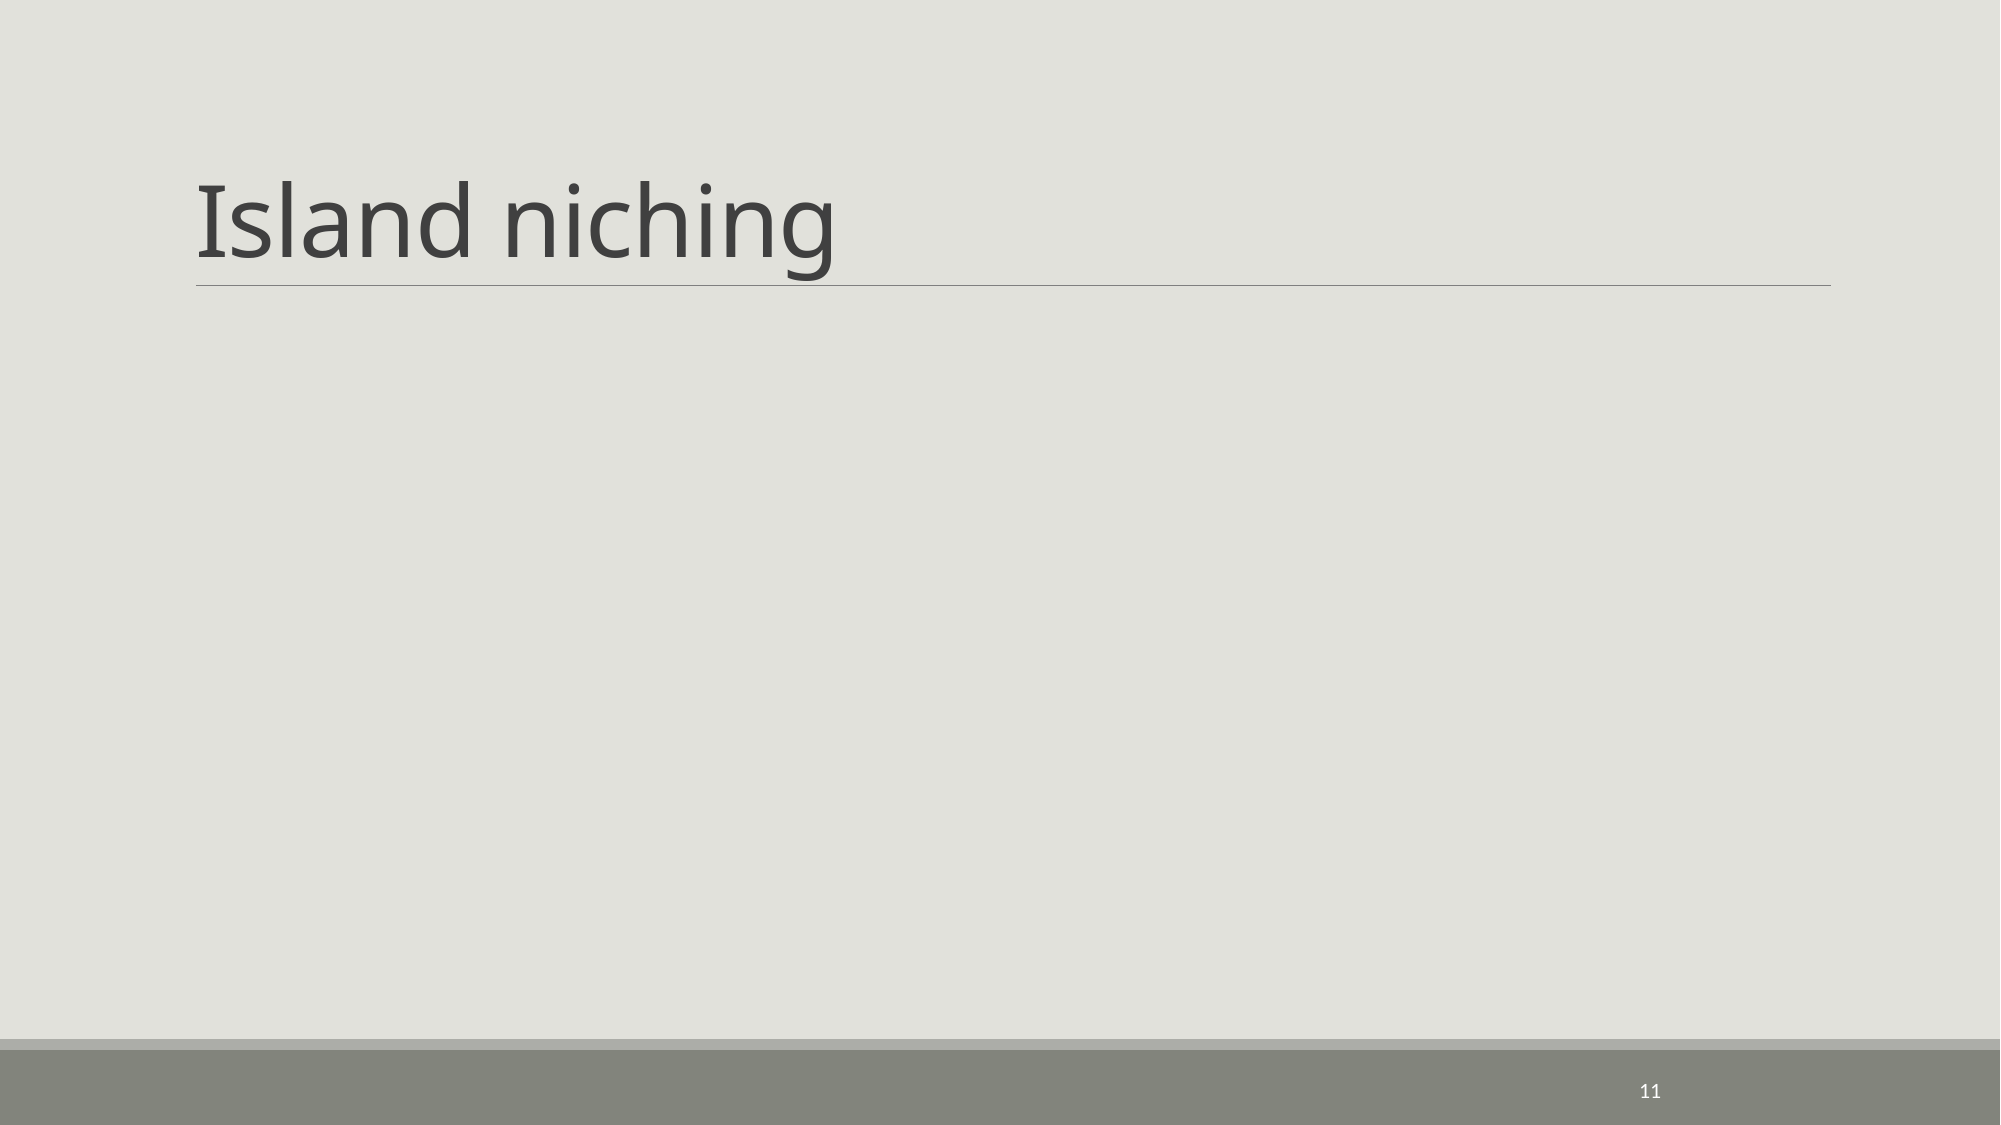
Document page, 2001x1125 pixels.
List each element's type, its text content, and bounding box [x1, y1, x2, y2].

text_box [1624, 1059, 1840, 1120]
title Island niching [180, 47, 1831, 286]
